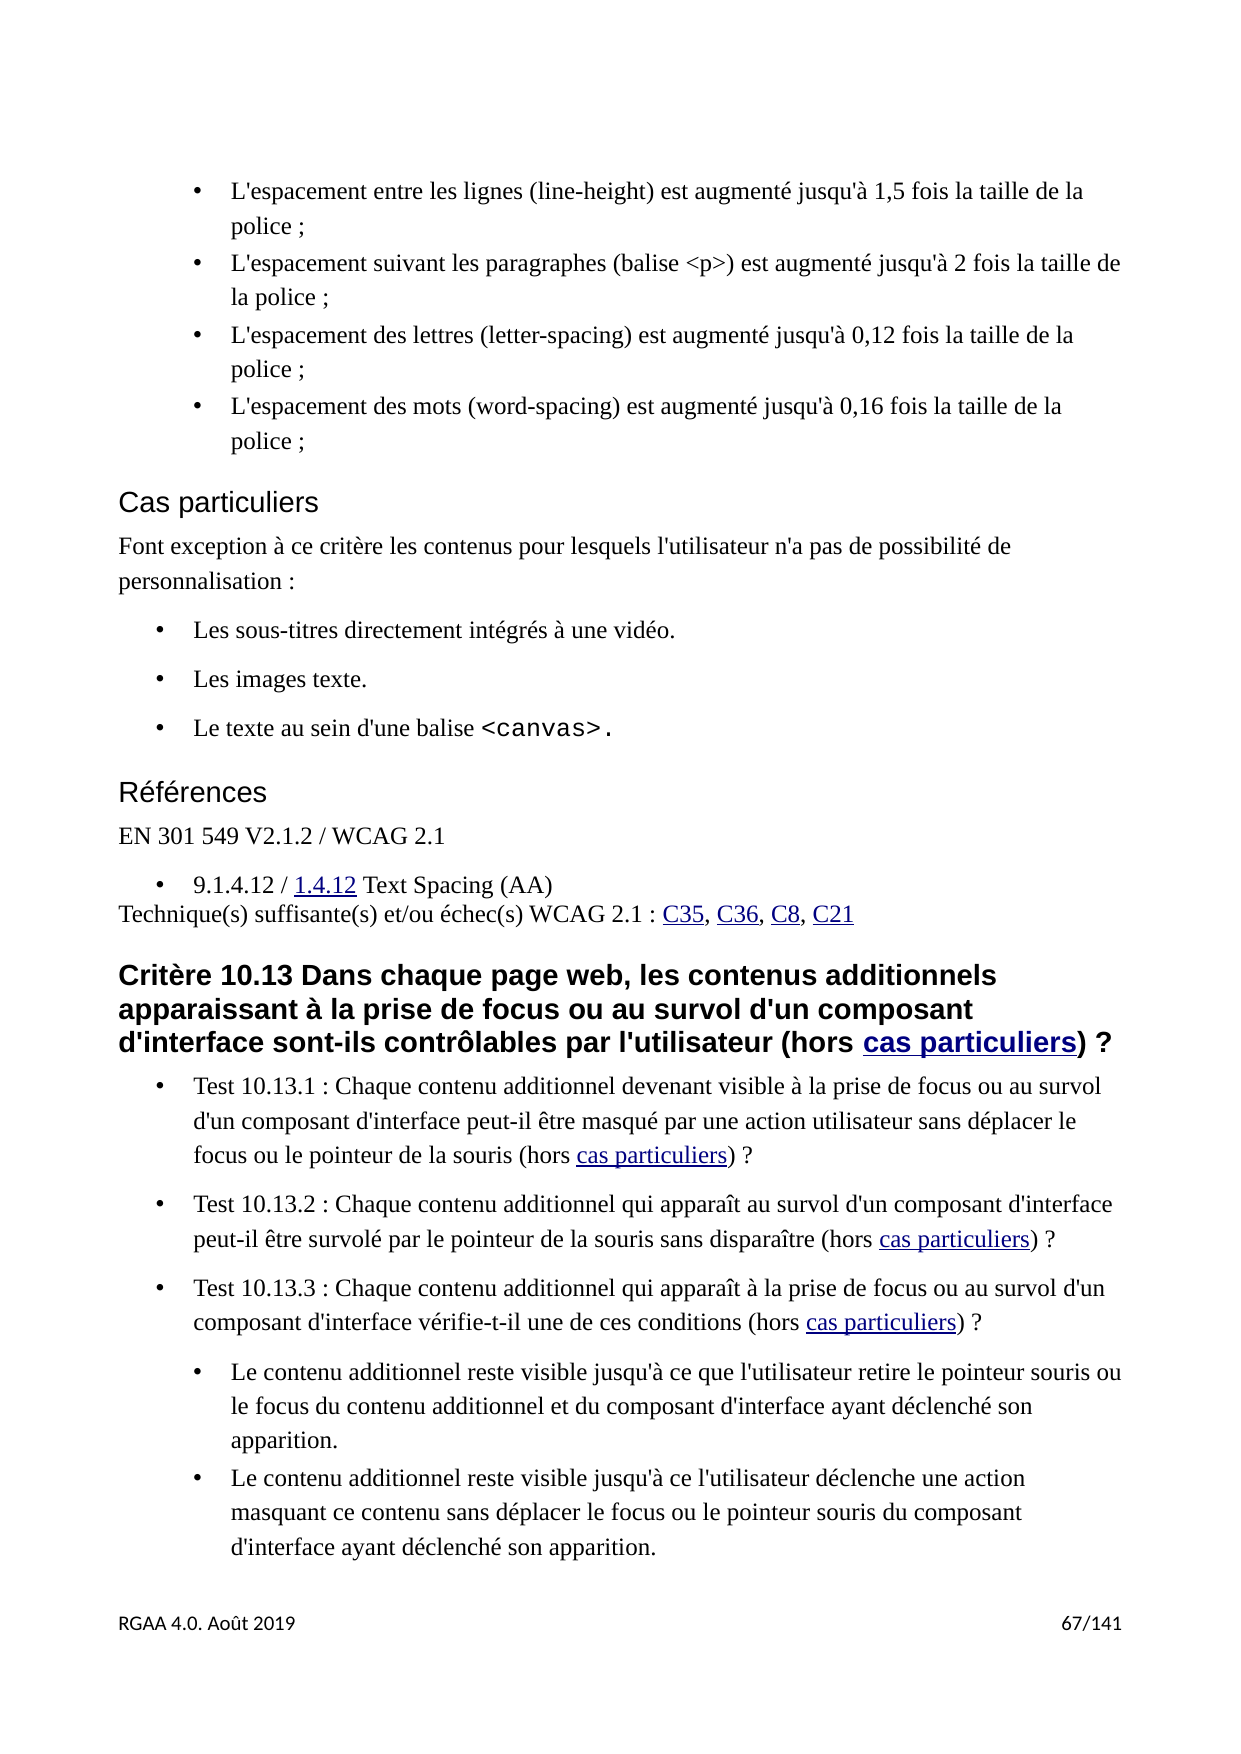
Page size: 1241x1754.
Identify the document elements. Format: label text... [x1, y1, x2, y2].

text Font exception à ce critère les contenus pour lesquels l'utilisateur n'a pas de possibilité de personnalisation : [118, 531, 1122, 594]
text EN 301 549 V2.1.2 / WCAG 2.1 [118, 821, 1122, 850]
list Les images texte. [156, 664, 1122, 693]
list Test 10.13.3 : Chaque contenu additionnel qui apparaît à la prise de focus ou au survol d'un composant d'interface vérifie-t-il une de ces conditions (hors cas particuliers) ? [156, 1273, 1122, 1336]
text Technique(s) suffisante(s) et/ou échec(s) WCAG 2.1 : C35, C36, C8, C21 [118, 899, 1122, 928]
list Les sous-titres directement intégrés à une vidéo. [156, 615, 1122, 644]
subtitle Références [118, 775, 1122, 808]
list L'espacement entre les lignes (line-height) est augmenté jusqu'à 1,5 fois la taille de la police ; [193, 176, 1122, 239]
list Le contenu additionnel reste visible jusqu'à ce l'utilisateur déclenche une action masquant ce contenu sans déplacer le focus ou le pointeur souris du composant d'interface ayant déclenché son apparition. [193, 1463, 1122, 1560]
list Le contenu additionnel reste visible jusqu'à ce que l'utilisateur retire le pointeur souris ou le focus du contenu additionnel et du composant d'interface ayant déclenché son apparition. [193, 1357, 1122, 1454]
list Test 10.13.1 : Chaque contenu additionnel devenant visible à la prise de focus ou au survol d'un composant d'interface peut-il être masqué par une action utilisateur sans déplacer le focus ou le pointeur de la souris (hors cas particuliers) ? [156, 1071, 1122, 1169]
list L'espacement des mots (word-spacing) est augmenté jusqu'à 0,16 fois la taille de la police ; [193, 391, 1122, 454]
subtitle Cas particuliers [118, 485, 1122, 519]
list Le texte au sein d'une balise <canvas>. [156, 713, 1122, 744]
list L'espacement des lettres (letter-spacing) est augmenté jusqu'à 0,12 fois la taille de la police ; [193, 320, 1122, 383]
list 9.1.4.12 / 1.4.12 Text Spacing (AA) [156, 870, 1122, 899]
subtitle Critère 10.13 Dans chaque page web, les contenus additionnels apparaissant à la prise de focus ou au survol d'un composant d'interface sont-ils contrôlables par l'utilisateur (hors cas particuliers) ? [118, 958, 1122, 1059]
list L'espacement suivant les paragraphes (balise <p>) est augmenté jusqu'à 2 fois la taille de la police ; [193, 248, 1122, 311]
list Test 10.13.2 : Chaque contenu additionnel qui apparaît au survol d'un composant d'interface peut-il être survolé par le pointeur de la souris sans disparaître (hors cas particuliers) ? [156, 1189, 1122, 1253]
